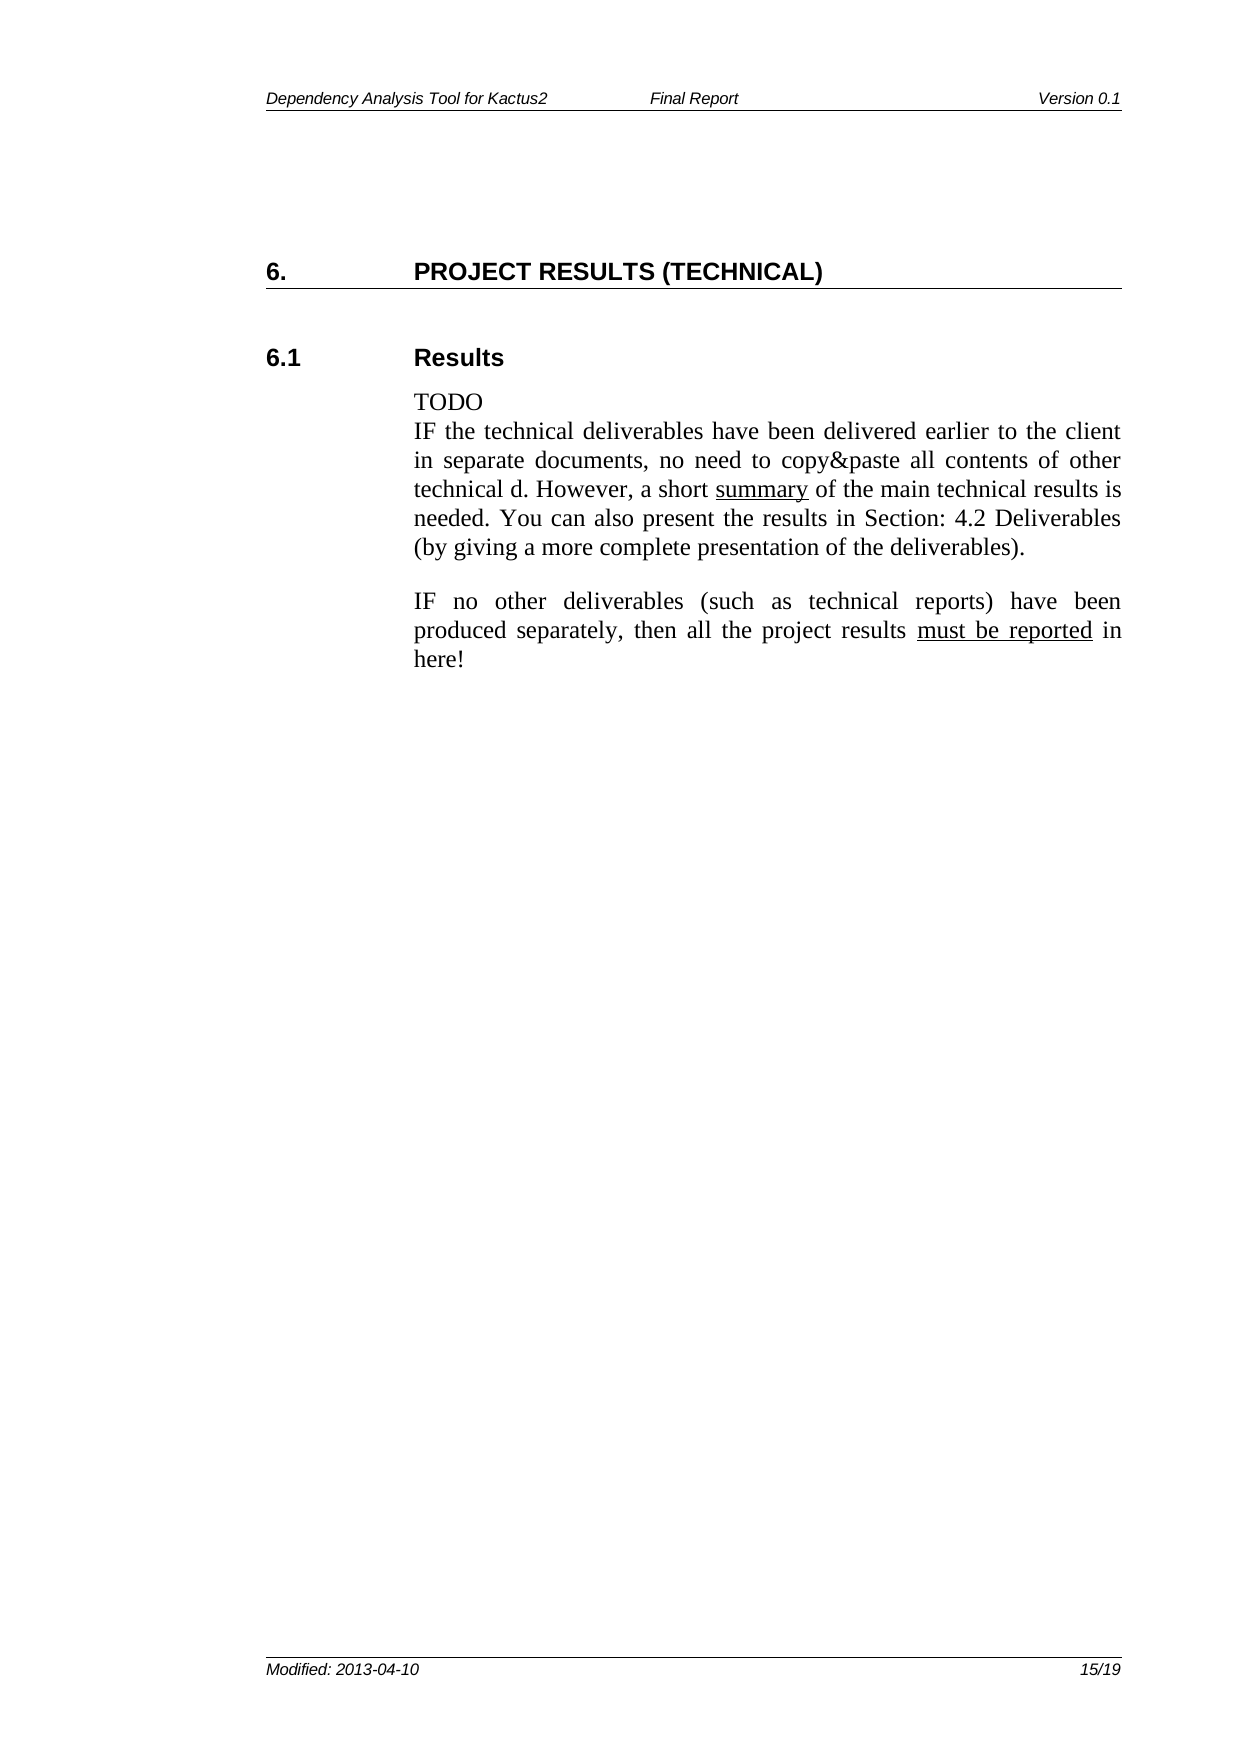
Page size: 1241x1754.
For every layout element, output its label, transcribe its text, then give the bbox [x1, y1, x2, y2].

subtitle Project Results (Technical) [266, 257, 1122, 288]
subtitle Results [266, 343, 1122, 372]
text TODO IF the technical deliverables have been delivered earlier to the client in separate documents, no need to copy&paste all contents of other technical d. However, a short summary of the main technical results is needed. You can also present the results in Section: 4.2 Deliverables (by giving a more complete presentation of the deliverables). [413, 387, 1122, 561]
text IF no other deliverables (such as technical reports) have been produced separately, then all the project results must be reported in here! [413, 586, 1122, 673]
